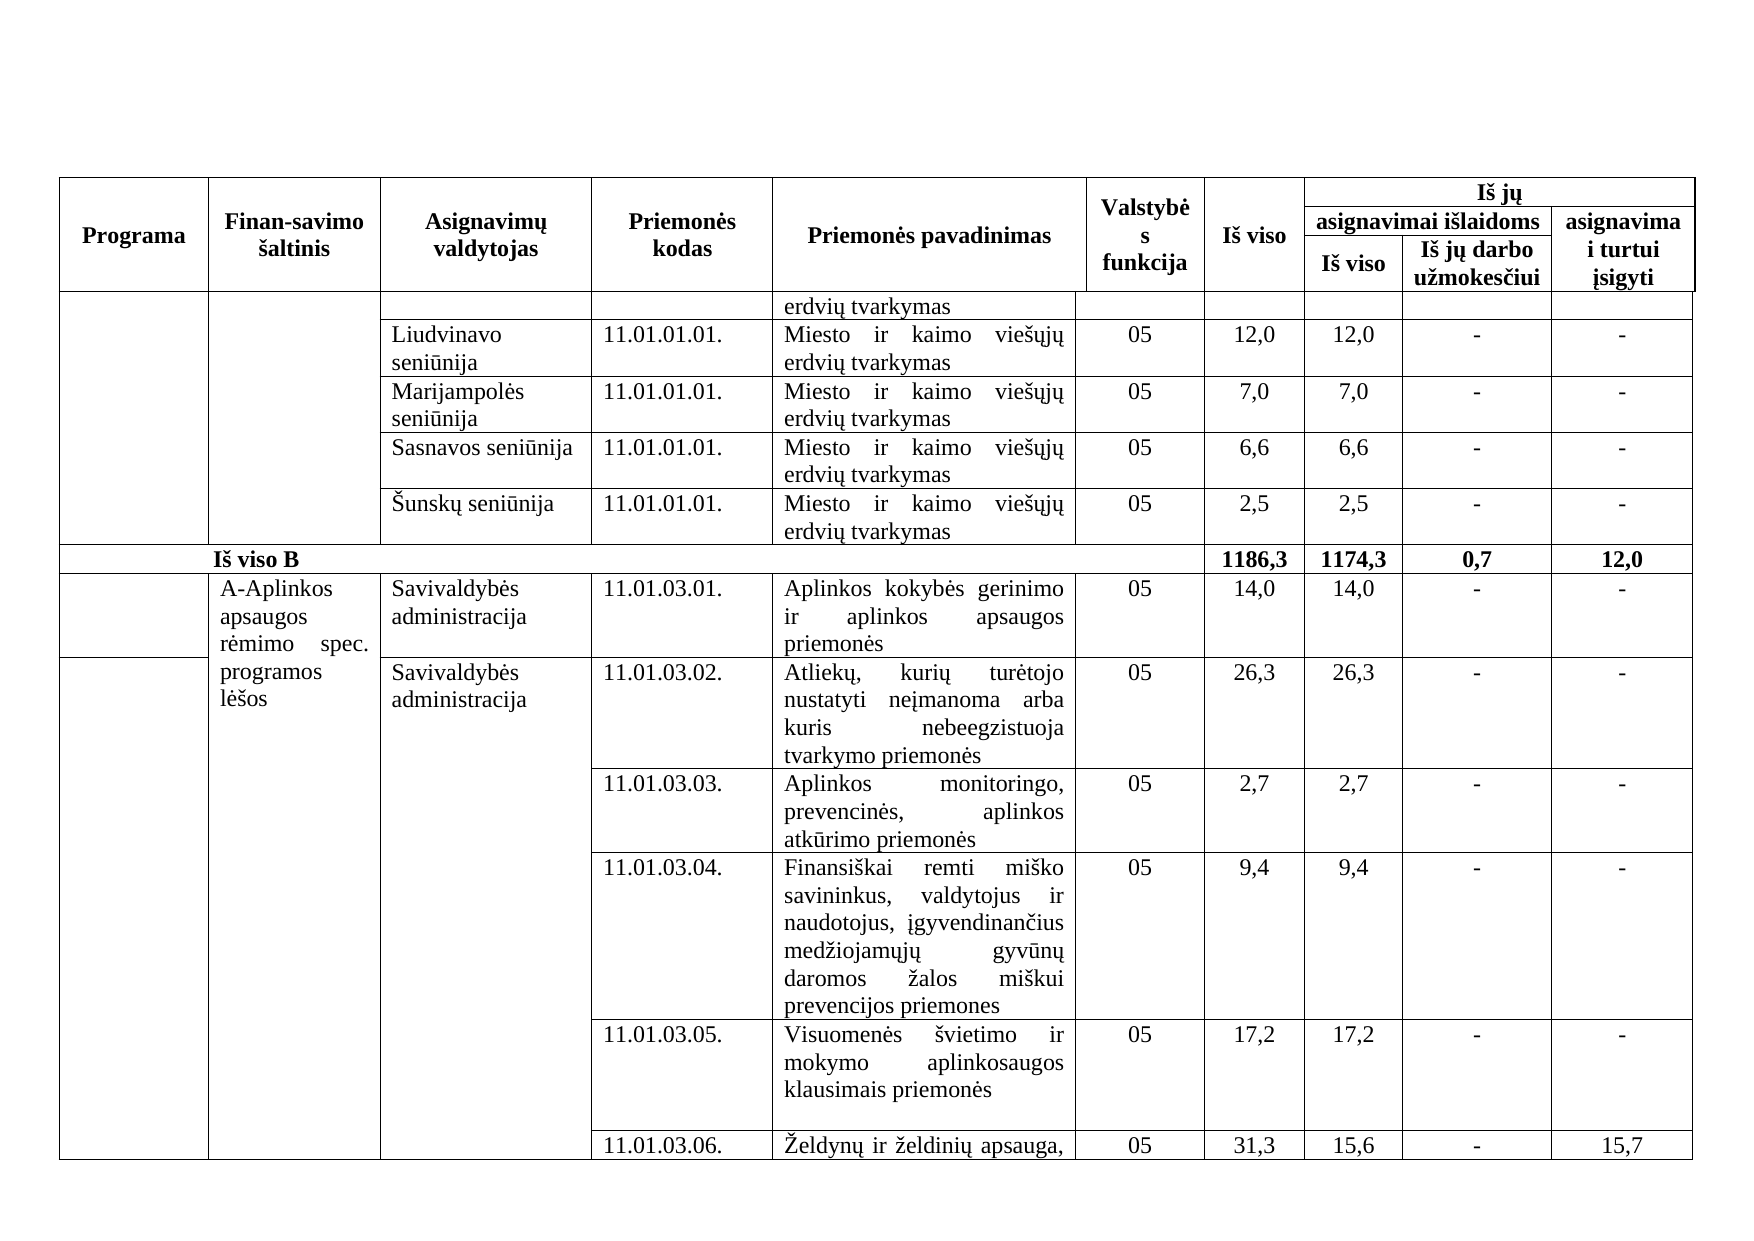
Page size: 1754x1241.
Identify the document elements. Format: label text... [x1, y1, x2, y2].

table_cell 14,0 [1205, 574, 1304, 657]
table_cell - [1552, 574, 1692, 657]
table_cell - [1552, 433, 1692, 488]
table_cell 2,7 [1205, 769, 1304, 852]
table_cell 11.01.03.03. [592, 769, 772, 852]
table_cell 11.01.01.01. [592, 489, 772, 544]
table_cell - [1552, 853, 1692, 1019]
table_cell - [1403, 377, 1551, 432]
table_cell [60, 852, 208, 1019]
table_cell Iš jų darbo užmokesčiui [1403, 236, 1551, 291]
table_cell 31,3 [1205, 1131, 1304, 1159]
table_cell 0,7 [1403, 545, 1551, 573]
table_cell [209, 1130, 380, 1159]
table_cell 11.01.01.01. [592, 433, 772, 488]
table_cell [592, 292, 772, 319]
table_cell 05 [1076, 433, 1204, 488]
table_cell [381, 1130, 591, 1159]
table_cell asignavimai turtui įsigyti [1552, 207, 1694, 291]
table_cell - [1552, 1020, 1692, 1130]
table_cell 12,0 [1552, 545, 1692, 573]
table_cell - [1403, 292, 1551, 319]
table_cell [60, 376, 208, 432]
table_cell - [1403, 853, 1551, 1019]
table_cell 2,5 [1305, 489, 1402, 544]
table_cell Iš viso B [60, 545, 1204, 573]
table_cell A-Aplinkos apsaugos rėmimo spec. programos lėšos [209, 574, 380, 1019]
table_cell 6,6 [1205, 433, 1304, 488]
table_cell 2,7 [1305, 769, 1402, 852]
table_cell - [1403, 320, 1551, 376]
table_cell - [1403, 489, 1551, 544]
table_cell Želdynų ir želdinių apsauga, [773, 1131, 1075, 1159]
table_cell [381, 852, 591, 1019]
table_cell - [1552, 769, 1692, 852]
table_cell 05 [1076, 1020, 1204, 1130]
table_cell [1305, 292, 1402, 319]
table_cell [381, 1019, 591, 1130]
table_cell [60, 1019, 208, 1130]
table_cell 05 [1076, 320, 1204, 376]
table_cell 11.01.03.02. [592, 658, 772, 768]
table_cell - [1552, 658, 1692, 768]
table_cell asignavimai išlaidoms [1305, 207, 1551, 234]
table_cell - [1552, 377, 1692, 432]
table_cell [209, 432, 380, 488]
table_cell 26,3 [1205, 658, 1304, 768]
table_cell 17,2 [1305, 1020, 1402, 1130]
table_cell 1174,3 [1305, 545, 1402, 573]
table_cell Savivaldybės administracija [381, 574, 591, 657]
table_cell Miesto ir kaimo viešųjų erdvių tvarkymas [773, 489, 1075, 544]
table_cell 7,0 [1205, 377, 1304, 432]
table_cell 2,5 [1205, 489, 1304, 544]
table_cell 05 [1076, 574, 1204, 657]
table_cell 1186,3 [1205, 545, 1304, 573]
table_cell [60, 1130, 208, 1159]
table_cell - [1403, 433, 1551, 488]
table_cell - [1403, 574, 1551, 657]
table_cell erdvių tvarkymas [773, 292, 1075, 319]
table_cell 7,0 [1305, 377, 1402, 432]
table_cell Iš viso [1305, 236, 1402, 291]
table_cell Visuomenės švietimo ir mokymo aplinkosaugos klausimais priemonės [773, 1020, 1075, 1130]
table_cell Šunskų seniūnija [381, 489, 591, 544]
table_cell - [1552, 292, 1692, 319]
table_cell [209, 292, 380, 319]
table_header Iš jų [1305, 178, 1694, 206]
table_cell [60, 768, 208, 852]
table_cell 05 [1076, 658, 1204, 768]
table_cell Atliekų, kurių turėtojo nustatyti neįmanoma arba kuris nebeegzistuoja tvarkymo priemonės [773, 658, 1075, 768]
table_cell 11.01.03.06. [592, 1131, 772, 1159]
table_cell - [1403, 658, 1551, 768]
table_cell Aplinkos monitoringo, prevencinės, aplinkos atkūrimo priemonės [773, 769, 1075, 852]
table_cell - [1552, 320, 1692, 376]
table_cell Finansiškai remti miško savininkus, valdytojus ir naudotojus, įgyvendinančius medžiojamųjų gyvūnų daromos žalos miškui prevencijos priemones [773, 853, 1075, 1019]
table_header Priemonės kodas [592, 178, 772, 291]
table_cell [60, 488, 208, 544]
table_cell - [1403, 769, 1551, 852]
table_cell [60, 574, 208, 657]
table_cell [209, 488, 380, 544]
table_cell 11.01.01.01. [592, 320, 772, 376]
table_cell 05 [1076, 377, 1204, 432]
table_cell 12,0 [1205, 320, 1304, 376]
table_cell - [1552, 489, 1692, 544]
table_cell 05 [1076, 1131, 1204, 1159]
table_cell [60, 292, 208, 319]
table_header Programa [60, 178, 208, 291]
table_header Finan-savimo šaltinis [209, 178, 380, 291]
table_cell [60, 658, 208, 768]
table_header Priemonės pavadinimas [773, 178, 1086, 291]
table_cell 11.01.03.04. [592, 853, 772, 1019]
table_cell 9,4 [1205, 853, 1304, 1019]
table_cell [1076, 292, 1204, 319]
table_cell Miesto ir kaimo viešųjų erdvių tvarkymas [773, 433, 1075, 488]
table_cell 15,7 [1552, 1131, 1692, 1159]
table_cell 05 [1076, 769, 1204, 852]
table_cell 12,0 [1305, 320, 1402, 376]
table_cell [209, 319, 380, 376]
table_cell [381, 292, 591, 319]
table_cell 05 [1076, 853, 1204, 1019]
table_cell 14,0 [1305, 574, 1402, 657]
table_cell 9,4 [1305, 853, 1402, 1019]
table_cell Marijampolės seniūnija [381, 377, 591, 432]
table_cell - [1403, 1020, 1551, 1130]
table_cell 11.01.03.01. [592, 574, 772, 657]
table_cell Aplinkos kokybės gerinimo ir aplinkos apsaugos priemonės [773, 574, 1075, 657]
table_cell 11.01.03.05. [592, 1020, 772, 1130]
table_cell [60, 319, 208, 376]
table_cell 6,6 [1305, 433, 1402, 488]
table_cell [1205, 292, 1304, 319]
table_cell Miesto ir kaimo viešųjų erdvių tvarkymas [773, 377, 1075, 432]
table_cell Savivaldybės administracija [381, 658, 591, 768]
table_cell 17,2 [1205, 1020, 1304, 1130]
table_cell [381, 768, 591, 852]
table_cell [209, 1019, 380, 1130]
table_header Iš viso [1205, 178, 1304, 291]
table_header Asignavimų valdytojas [381, 178, 591, 291]
table_cell [209, 376, 380, 432]
table_cell Liudvinavo seniūnija [381, 320, 591, 376]
table_cell - [1403, 1131, 1551, 1159]
table_header Valstybės funkcija [1087, 178, 1204, 291]
table_cell [60, 432, 208, 488]
table_cell 26,3 [1305, 658, 1402, 768]
table_cell Miesto ir kaimo viešųjų erdvių tvarkymas [773, 320, 1075, 376]
table_cell 11.01.01.01. [592, 377, 772, 432]
table_cell Sasnavos seniūnija [381, 433, 591, 488]
table_cell 05 [1076, 489, 1204, 544]
table_cell 15,6 [1305, 1131, 1402, 1159]
